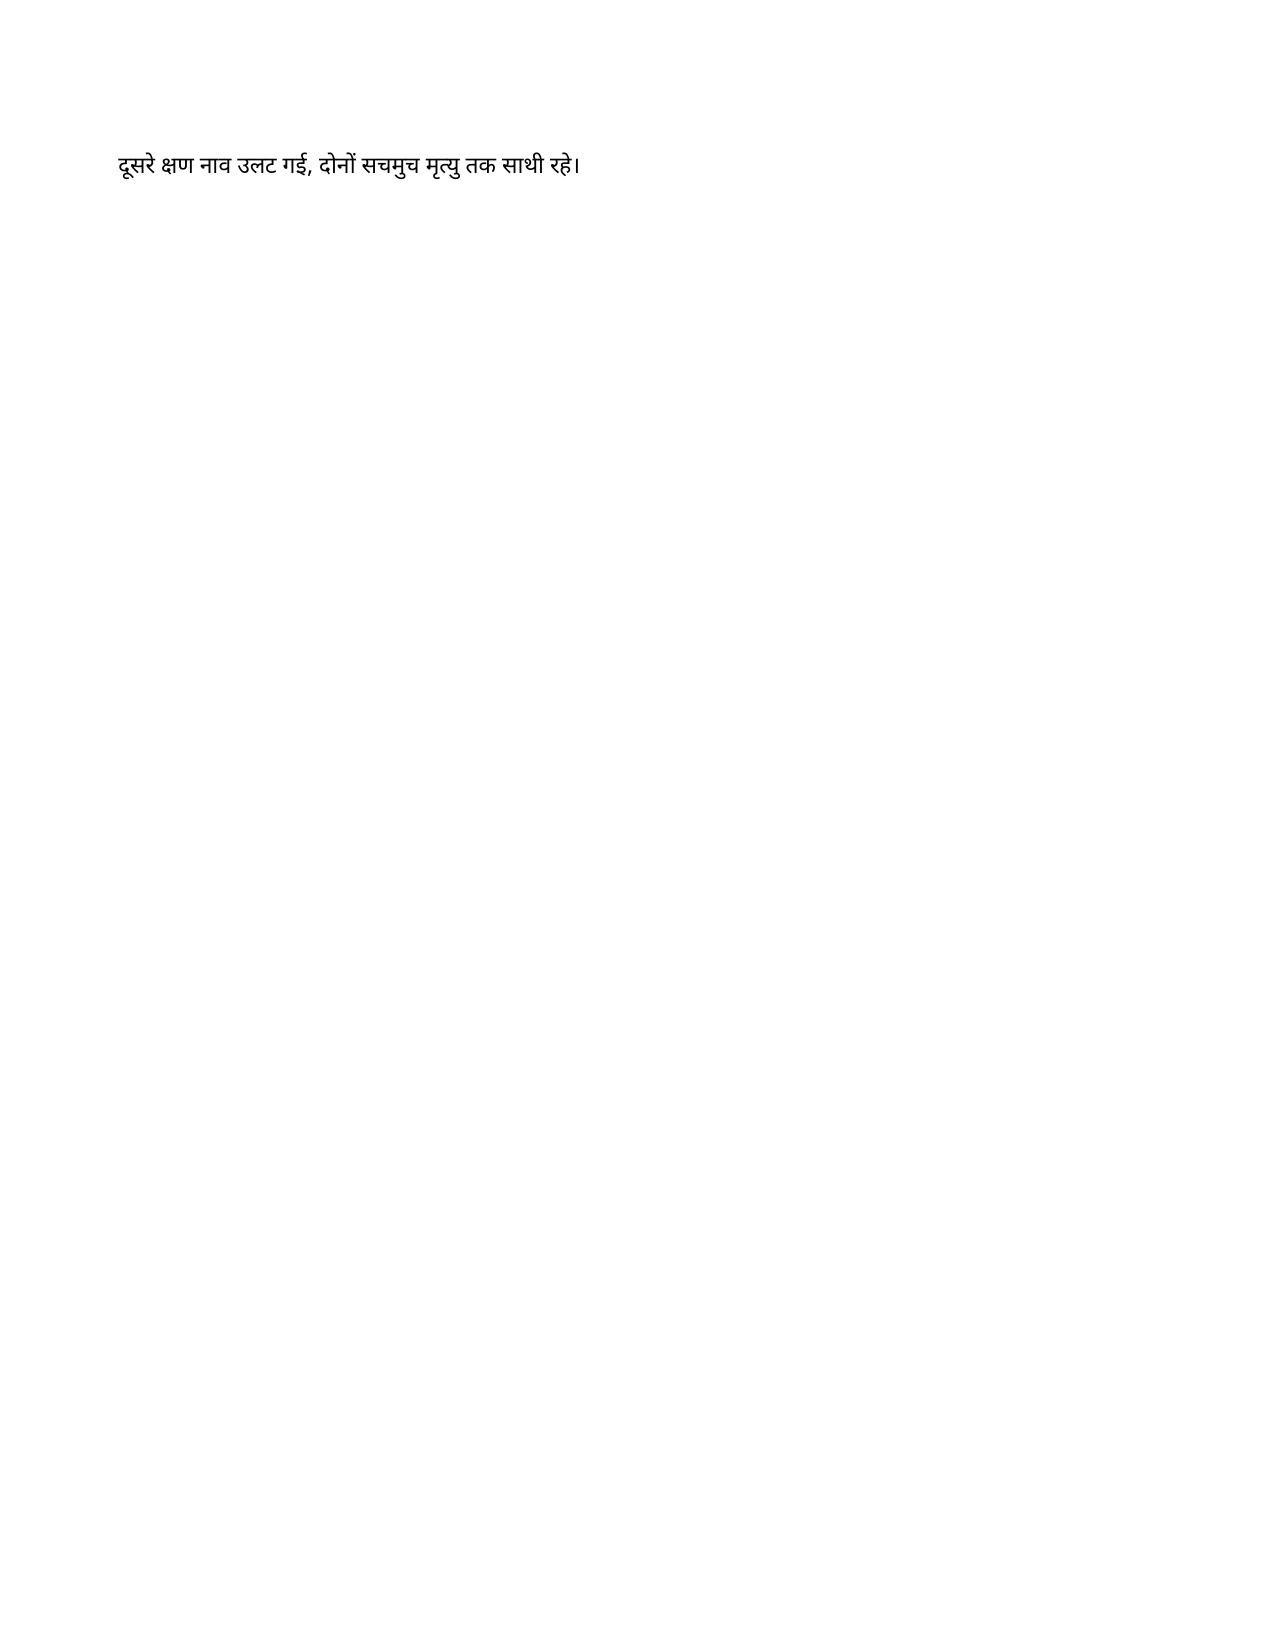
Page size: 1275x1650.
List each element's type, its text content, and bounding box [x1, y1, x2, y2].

text दूसरे क्षण नाव उलट गई, दोनों सचमुच मृत्यु तक साथी रहे। [118, 149, 1157, 183]
